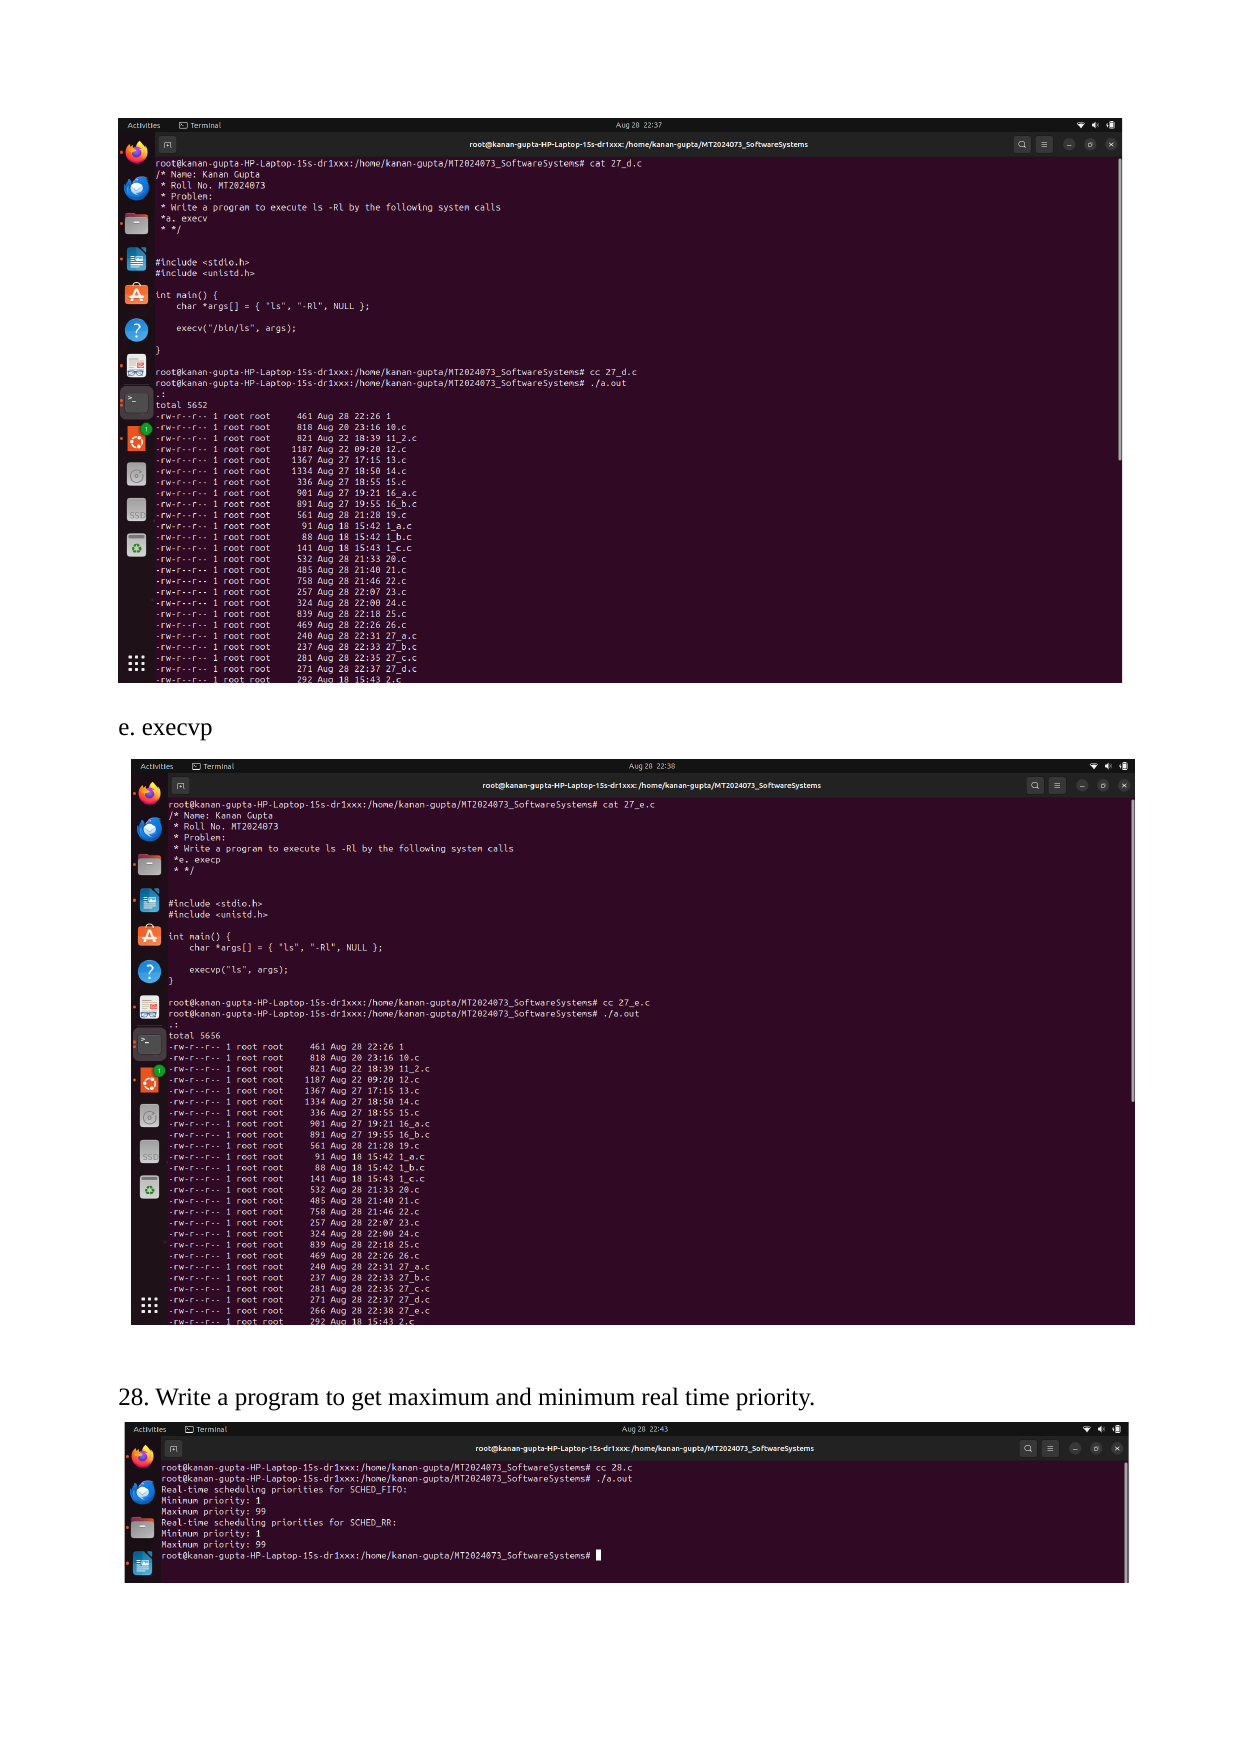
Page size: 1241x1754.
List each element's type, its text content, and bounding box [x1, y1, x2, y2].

picture [131, 759, 1135, 1325]
text e. execvp 28. Write a program to get maximum and minimum real time priority. [118, 712, 1122, 1411]
picture [118, 118, 1123, 683]
